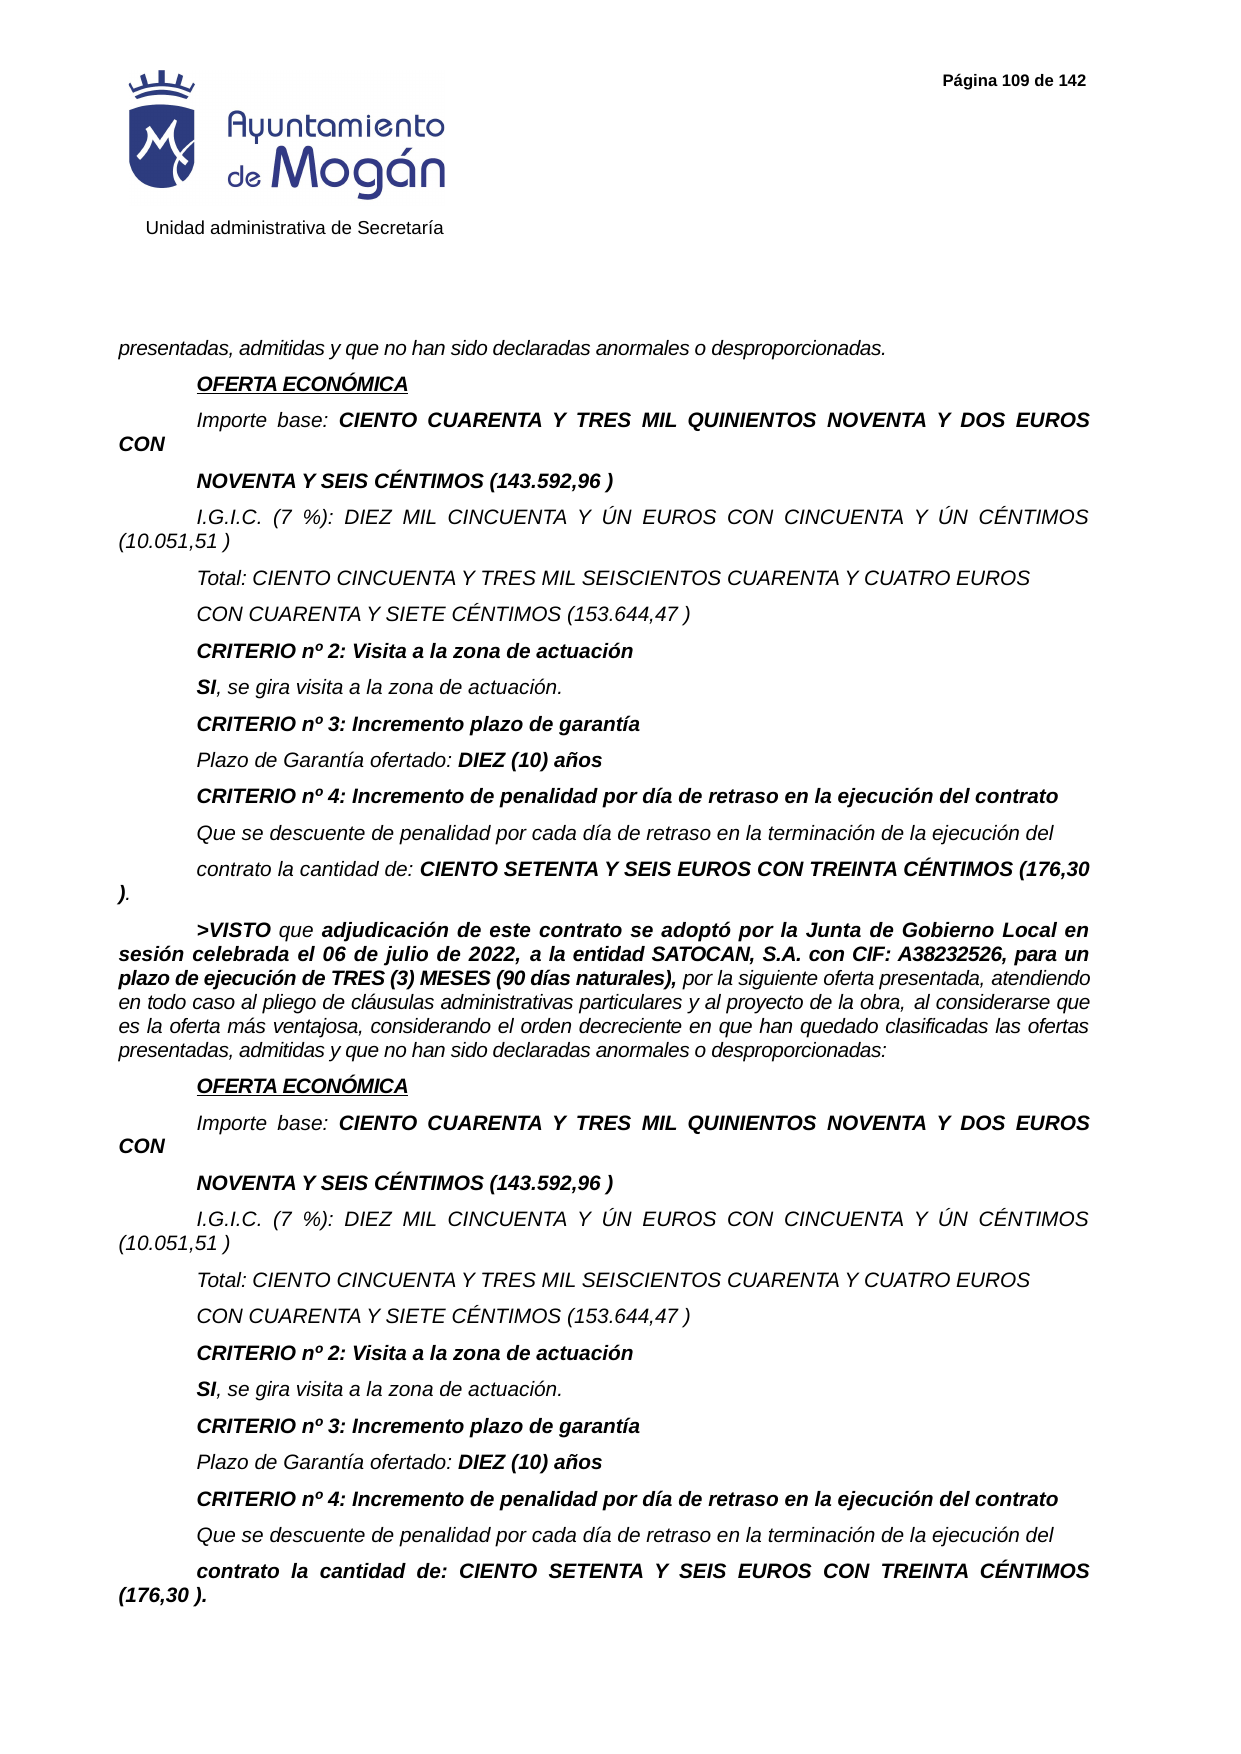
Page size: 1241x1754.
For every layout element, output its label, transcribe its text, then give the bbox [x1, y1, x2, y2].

text NOVENTA Y SEIS CÉNTIMOS (143.592,96 ) [118, 1171, 1092, 1195]
text CON CUARENTA Y SIETE CÉNTIMOS (153.644,47 ) [118, 602, 1092, 626]
text Plazo de Garantía ofertado: DIEZ (10) años [118, 1450, 1092, 1474]
text Que se descuente de penalidad por cada día de retraso en la terminación de la ejecución del [118, 821, 1092, 845]
text NOVENTA Y SEIS CÉNTIMOS (143.592,96 ) [118, 469, 1092, 493]
text OFERTA ECONÓMICA [118, 1074, 1092, 1098]
text I.G.I.C. (7 %): DIEZ MIL CINCUENTA Y ÚN EUROS CON CINCUENTA Y ÚN CÉNTIMOS (10.051,51 ) [118, 505, 1092, 553]
text CRITERIO nº 2: Visita a la zona de actuación [118, 638, 1092, 662]
text CRITERIO nº 2: Visita a la zona de actuación [118, 1341, 1092, 1364]
text CRITERIO nº 3: Incremento plazo de garantía [118, 711, 1092, 735]
picture [128, 70, 445, 206]
text CRITERIO nº 4: Incremento de penalidad por día de retraso en la ejecución del contrato [118, 784, 1092, 808]
text contrato la cantidad de: CIENTO SETENTA Y SEIS EUROS CON TREINTA CÉNTIMOS (176,30 ). [118, 857, 1092, 905]
text Importe base: CIENTO CUARENTA Y TRES MIL QUINIENTOS NOVENTA Y DOS EUROS CON [118, 1110, 1092, 1158]
text Total: CIENTO CINCUENTA Y TRES MIL SEISCIENTOS CUARENTA Y CUATRO EUROS [118, 1268, 1092, 1292]
text Importe base: CIENTO CUARENTA Y TRES MIL QUINIENTOS NOVENTA Y DOS EUROS CON [118, 408, 1092, 456]
text CRITERIO nº 3: Incremento plazo de garantía [118, 1413, 1092, 1437]
text OFERTA ECONÓMICA [118, 372, 1092, 396]
text I.G.I.C. (7 %): DIEZ MIL CINCUENTA Y ÚN EUROS CON CINCUENTA Y ÚN CÉNTIMOS (10.051,51 ) [118, 1207, 1092, 1255]
text contrato la cantidad de: CIENTO SETENTA Y SEIS EUROS CON TREINTA CÉNTIMOS (176,30 ). [118, 1559, 1092, 1607]
text Que se descuente de penalidad por cada día de retraso en la terminación de la ejecución del [118, 1523, 1092, 1547]
text SI, se gira visita a la zona de actuación. [118, 675, 1092, 699]
text CON CUARENTA Y SIETE CÉNTIMOS (153.644,47 ) [118, 1304, 1092, 1328]
text SI, se gira visita a la zona de actuación. [118, 1377, 1092, 1401]
text CRITERIO nº 4: Incremento de penalidad por día de retraso en la ejecución del contrato [118, 1486, 1092, 1510]
text >VISTO que adjudicación de este contrato se adoptó por la Junta de Gobierno Local en sesión celebrada el 06 de julio de 2022, a la entidad SATOCAN, S.A. con CIF: A38232526, para un plazo de ejecución de TRES (3) MESES (90 días naturales), por la siguiente oferta presentada, atendiendo en todo caso al pliego de cláusulas administrativas particulares y al proyecto de la obra, al considerarse que es la oferta más ventajosa, considerando el orden decreciente en que han quedado clasificadas las ofertas presentadas, admitidas y que no han sido declaradas anormales o desproporcionadas: [118, 918, 1092, 1061]
text Plazo de Garantía ofertado: DIEZ (10) años [118, 748, 1092, 772]
text Total: CIENTO CINCUENTA Y TRES MIL SEISCIENTOS CUARENTA Y CUATRO EUROS [118, 566, 1092, 589]
text presentadas, admitidas y que no han sido declaradas anormales o desproporcionadas. [118, 335, 1092, 359]
